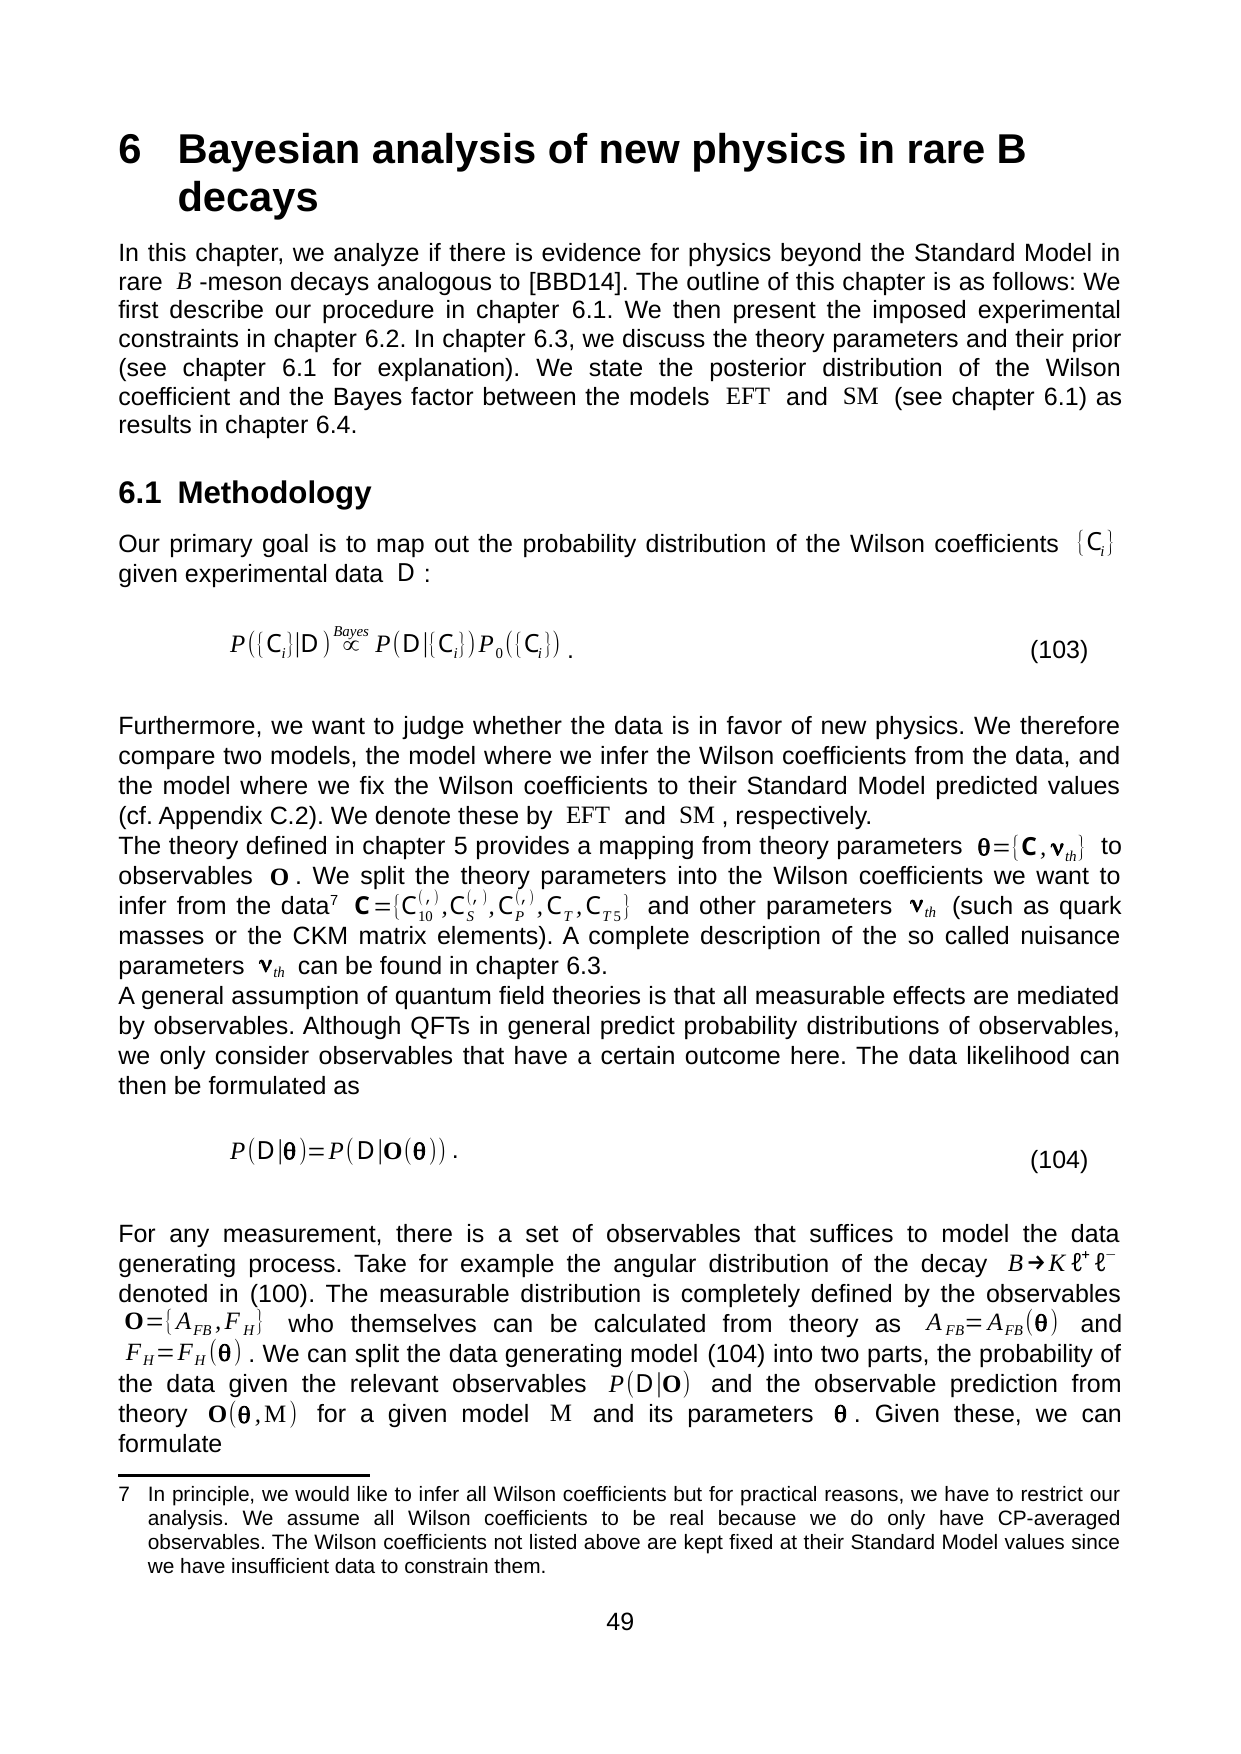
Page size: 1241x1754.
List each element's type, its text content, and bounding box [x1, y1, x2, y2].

text Our primary goal is to map out the probability distribution of the Wilson coefficients given experimental data : [118, 528, 1122, 588]
table_header [118, 617, 217, 682]
text For any measurement, there is a set of observables that suffices to model the data generating process. Take for example the angular distribution of the decay denoted in (100). The measurable distribution is completely defined by the observables who themselves can be calculated from theory as and . We can split the data generating model (104) into two parts, the probability of the data given the relevant observables and the observable prediction from theory for a given model and its parameters . Given these, we can formulate [118, 1218, 1122, 1458]
text In principle, we would like to infer all Wilson coefficients but for practical reasons, we have to restrict our analysis. We assume all Wilson coefficients to be real because we do only have CP-averaged observables. The Wilson coefficients not listed above are kept fixed at their Standard Model values since we have insufficient data to constrain them. [118, 1482, 1122, 1578]
table_header (104) [1024, 1130, 1123, 1188]
text In this chapter, we analyze if there is evidence for physics beyond the Standard Model in rare -meson decays analogous to [BBD14]. The outline of this chapter is as follows: We first describe our procedure in chapter 6.1. We then present the imposed experimental constraints in chapter 6.2. In chapter 6.3, we discuss the theory parameters and their prior (see chapter 6.1 for explanation). We state the posterior distribution of the Wilson coefficient and the Bayes factor between the models and (see chapter 6.1) as results in chapter 6.4. [118, 238, 1122, 439]
text A general assumption of quantum field theories is that all measurable effects are mediated by observables. Although QFTs in general predict probability distributions of observables, we only consider observables that have a certain outcome here. The data likelihood can then be formulated as [118, 981, 1122, 1101]
subtitle Methodology [118, 474, 1122, 510]
table_header . [217, 617, 1024, 682]
subtitle Bayesian analysis of new physics in rare B decays [118, 124, 1122, 220]
table_header (103) [1024, 617, 1123, 682]
text Furthermore, we want to judge whether the data is in favor of new physics. We therefore compare two models, the model where we infer the Wilson coefficients from the data, and the model where we fix the Wilson coefficients to their Standard Model predicted values (cf. Appendix C.2). We denote these by and , respectively. [118, 710, 1122, 831]
table_header . [217, 1130, 1024, 1188]
table_header [118, 1130, 217, 1188]
text The theory defined in chapter 5 provides a mapping from theory parameters to observables . We split the theory parameters into the Wilson coefficients we want to infer from the data and other parameters (such as quark masses or the CKM matrix elements). A complete description of the so called nuisance parameters can be found in chapter 6.3. [118, 831, 1122, 981]
